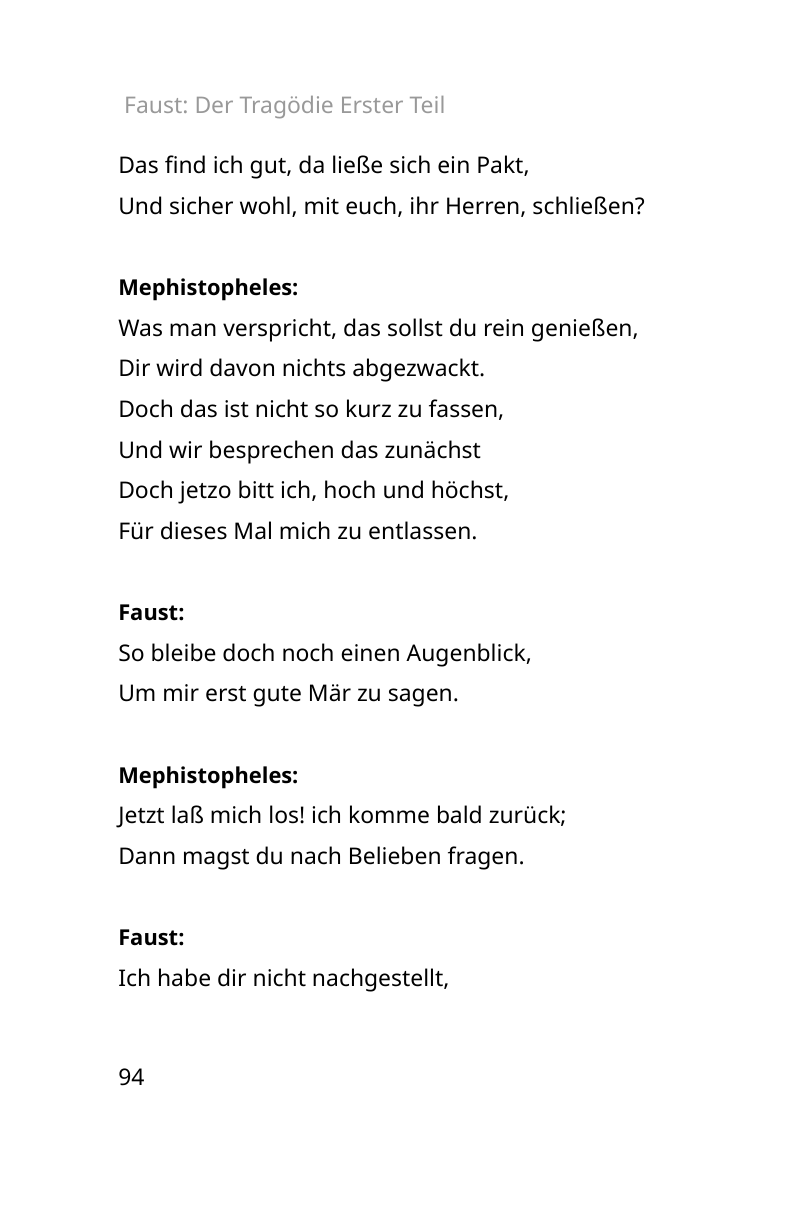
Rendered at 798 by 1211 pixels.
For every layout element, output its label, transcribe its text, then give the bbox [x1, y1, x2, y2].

text Faust: So bleibe doch noch einen Augenblick, Um mir erst gute Mär zu sagen. [118, 573, 679, 709]
text Das find ich gut, da ließe sich ein Pakt, Und sicher wohl, mit euch, ihr Herren, schließen? [118, 149, 679, 221]
text Mephistopheles: Jetzt laß mich los! ich komme bald zurück; Dann magst du nach Belieben fragen. [118, 736, 679, 871]
text Mephistopheles: Was man verspricht, das sollst du rein genießen, Dir wird davon nichts abgezwackt. Doch das ist nicht so kurz zu fassen, Und wir besprechen das zunächst Doch jetzo bitt ich, hoch und höchst, Für dieses Mal mich zu entlassen. [118, 248, 679, 546]
text Faust: Ich habe dir nicht nachgestellt, [118, 898, 679, 993]
